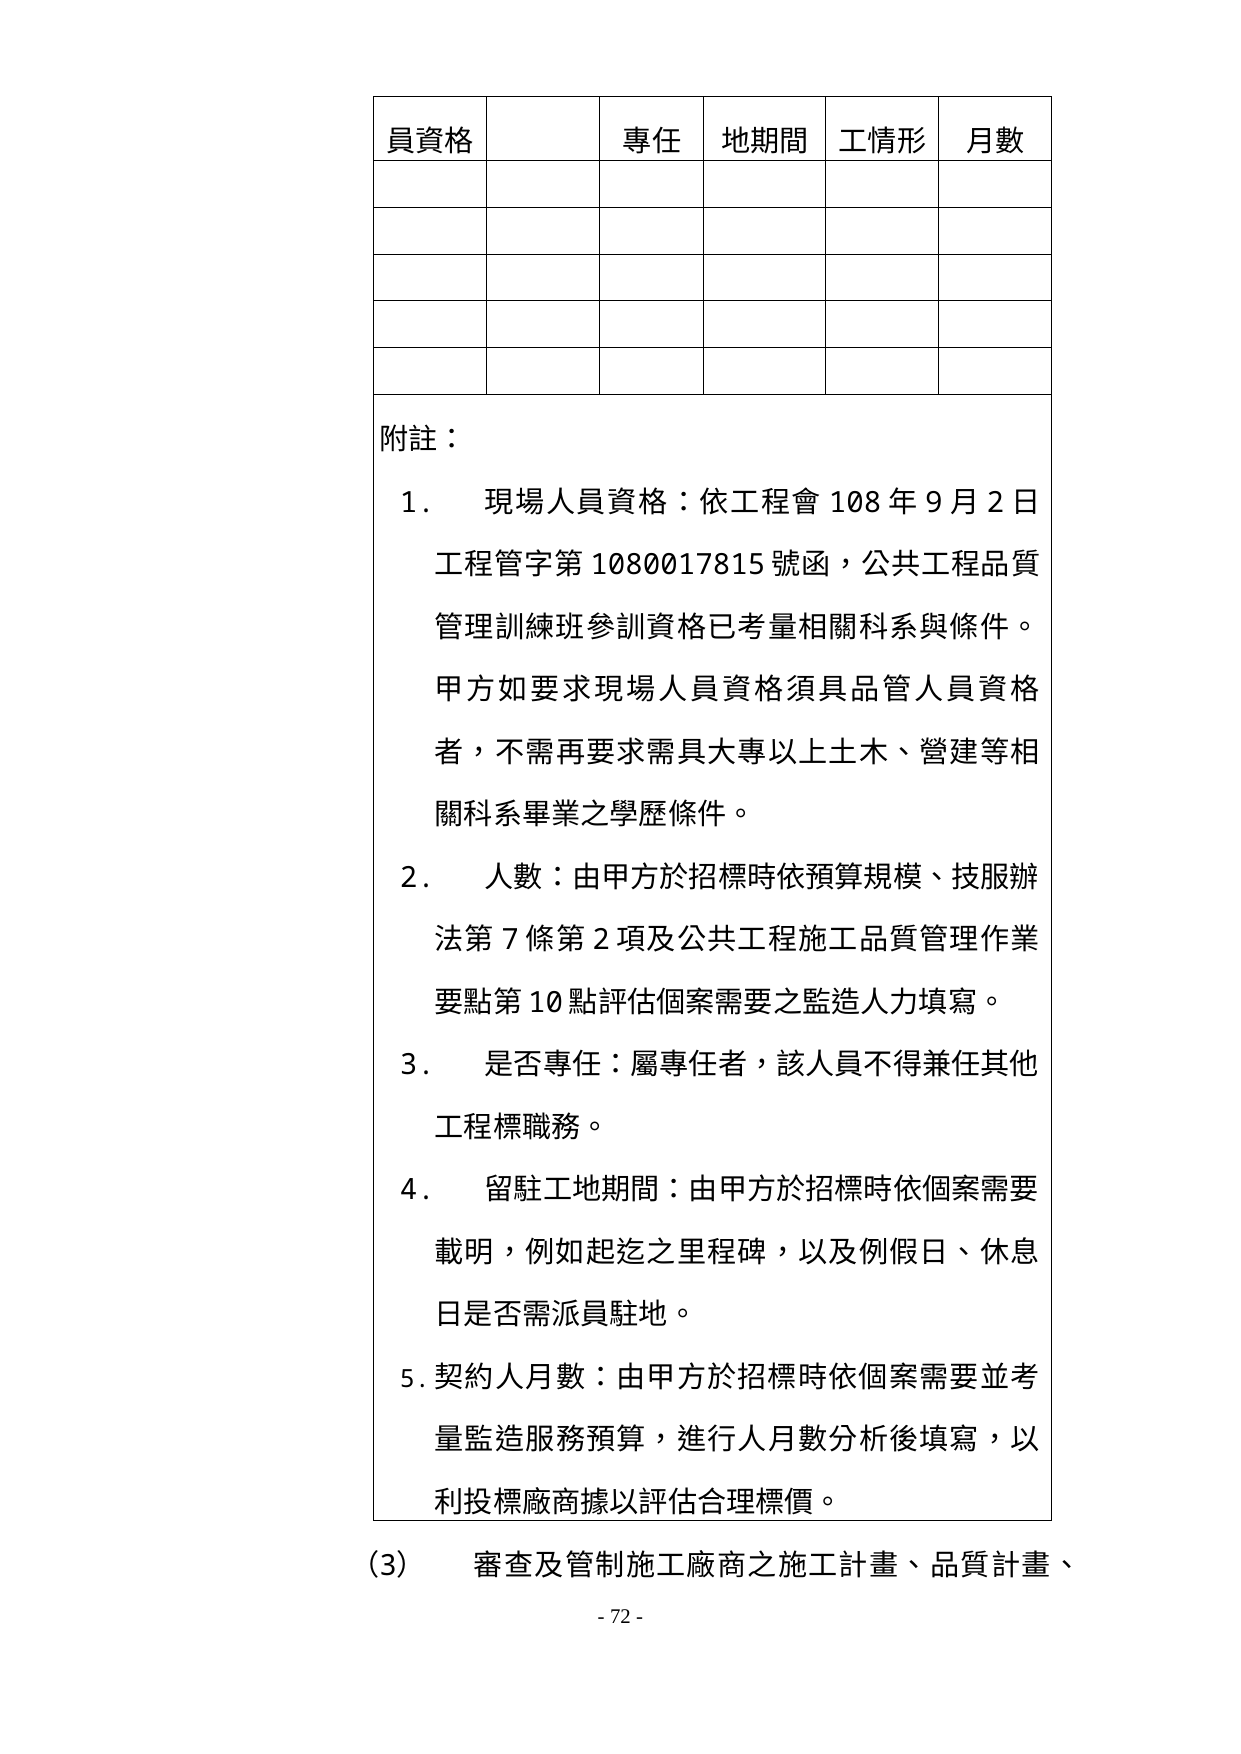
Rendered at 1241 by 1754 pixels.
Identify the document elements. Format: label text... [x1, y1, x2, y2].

table_header 月數 [939, 97, 1051, 160]
table_cell [704, 255, 825, 300]
list 審查及管制施工廠商之施工計畫、品質計畫、施工圖。 [350, 1521, 1053, 1584]
table_cell [939, 255, 1051, 300]
table_cell [939, 208, 1051, 253]
table_cell 附註： 現場人員資格：依工程會108年9月2日工程管字第1080017815號函，公共工程品質管理訓練班參訓資格已考量相關科系與條件。甲方如要求現場人員資格須具品管人員資格者，不需再要求需具大專以上土木、營建等相關科系畢業之學歷條件。 人數：由甲方於招標時依預算規模、技服辦法第7條第2項及公共工程施工品質管理作業要點第10點評估個案需要之監造人力填寫。 是否專任：屬專任者，該人員不得兼任其他工程標職務。 留駐工地期間：由甲方於招標時依個案需要載明，例如起迄之里程碑，以及例假日、休息日是否需派員駐地。 契約人月數：由甲方於招標時依個案需要並考量監造服務預算，進行人月數分析後填寫，以利投標廠商據以評估合理標價。 [374, 395, 1051, 1520]
table_cell [826, 208, 938, 253]
table_header 專任 [600, 97, 703, 160]
table_cell [374, 301, 486, 347]
table_cell [704, 348, 825, 394]
table_cell [600, 348, 703, 394]
table_cell [487, 348, 599, 394]
table_cell [374, 255, 486, 300]
table_cell [374, 161, 486, 207]
table_header 員資格 [374, 97, 486, 160]
table_cell [826, 348, 938, 394]
table_cell [487, 301, 599, 347]
table_cell [704, 301, 825, 347]
table_cell [939, 301, 1051, 347]
table_cell [826, 161, 938, 207]
table_cell [826, 255, 938, 300]
table_cell [704, 161, 825, 207]
table_cell [600, 208, 703, 253]
table_cell [487, 161, 599, 207]
table_cell [939, 348, 1051, 394]
table_cell [600, 301, 703, 347]
table_cell [600, 255, 703, 300]
table_header 工情形 [826, 97, 938, 160]
table_cell [374, 348, 486, 394]
table_header 地期間 [704, 97, 825, 160]
table_cell [704, 208, 825, 253]
table_cell [374, 208, 486, 253]
table_header [487, 97, 599, 160]
table_cell [487, 208, 599, 253]
table_cell [600, 161, 703, 207]
table_cell [826, 301, 938, 347]
table_cell [939, 161, 1051, 207]
table_cell [487, 255, 599, 300]
